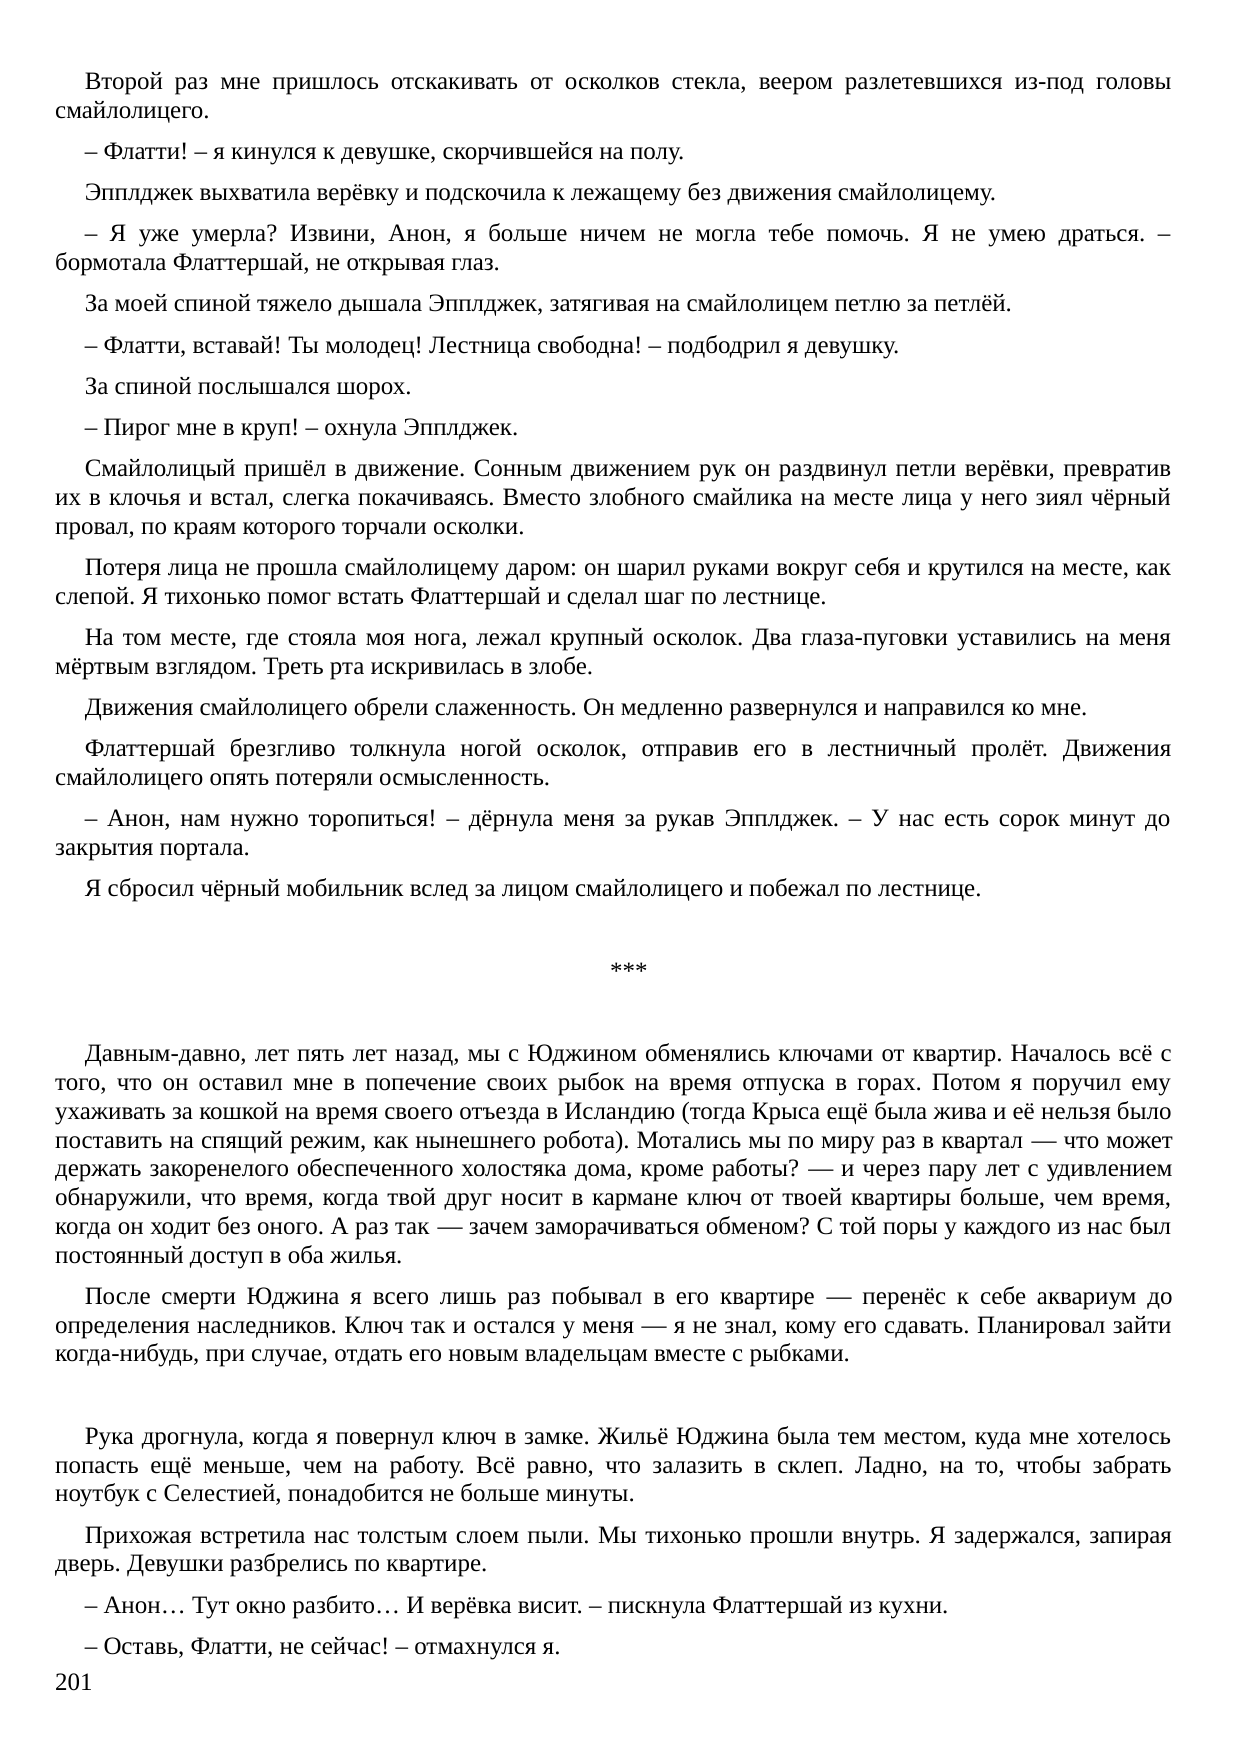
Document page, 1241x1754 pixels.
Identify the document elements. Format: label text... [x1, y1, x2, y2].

text За моей спиной тяжело дышала Эпплджек, затягивая на смайлолицем петлю за петлёй. [55, 288, 1173, 317]
text После смерти Юджина я всего лишь раз побывал в его квартире — перенёс к себе аквариум до определения наследников. Ключ так и остался у меня — я не знал, кому его сдавать. Планировал зайти когда-нибудь, при случае, отдать его новым владельцам вместе с рыбками. [55, 1281, 1173, 1367]
text – Анон… Тут окно разбито… И верёвка висит. – пискнула Флаттершай из кухни. [55, 1590, 1173, 1618]
text – Анон, нам нужно торопиться! – дёрнула меня за рукав Эпплджек. – У нас есть сорок минут до закрытия портала. [55, 803, 1173, 861]
text Флаттершай брезгливо толкнула ногой осколок, отправив его в лестничный пролёт. Движения смайлолицего опять потеряли осмысленность. [55, 733, 1173, 791]
text Второй раз мне пришлось отскакивать от осколков стекла, веером разлетевшихся из-под головы смайлолицего. [55, 66, 1173, 123]
text Движения смайлолицего обрели слаженность. Он медленно развернулся и направился ко мне. [55, 692, 1173, 721]
text *** [55, 956, 1173, 985]
text Потеря лица не прошла смайлолицему даром: он шарил руками вокруг себя и крутился на месте, как слепой. Я тихонько помог встать Флаттершай и сделал шаг по лестнице. [55, 552, 1173, 610]
text Прихожая встретила нас толстым слоем пыли. Мы тихонько прошли внутрь. Я задержался, запирая дверь. Девушки разбрелись по квартире. [55, 1520, 1173, 1577]
text За спиной послышался шорох. [55, 371, 1173, 400]
text Рука дрогнула, когда я повернул ключ в замке. Жильё Юджина была тем местом, куда мне хотелось попасть ещё меньше, чем на работу. Всё равно, что залазить в склеп. Ладно, на то, чтобы забрать ноутбук с Селестией, понадобится не больше минуты. [55, 1421, 1173, 1507]
text – Пирог мне в круп! – охнула Эпплджек. [55, 412, 1173, 441]
text – Флатти! – я кинулся к девушке, скорчившейся на полу. [55, 136, 1173, 165]
text Я сбросил чёрный мобильник вслед за лицом смайлолицего и побежал по лестнице. [55, 873, 1173, 902]
text – Я уже умерла? Извини, Анон, я больше ничем не могла тебе помочь. Я не умею драться. – бормотала Флаттершай, не открывая глаз. [55, 218, 1173, 276]
text Смайлолицый пришёл в движение. Сонным движением рук он раздвинул петли верёвки, превратив их в клочья и встал, слегка покачиваясь. Вместо злобного смайлика на месте лица у него зиял чёрный провал, по краям которого торчали осколки. [55, 453, 1173, 540]
text – Оставь, Флатти, не сейчас! – отмахнулся я. [55, 1631, 1173, 1660]
text Давным-давно, лет пять лет назад, мы с Юджином обменялись ключами от квартир. Началось всё с того, что он оставил мне в попечение своих рыбок на время отпуска в горах. Потом я поручил ему ухаживать за кошкой на время своего отъезда в Исландию (тогда Крыса ещё была жива и её нельзя было поставить на спящий режим, как нынешнего робота). Мотались мы по миру раз в квартал — что может держать закоренелого обеспеченного холостяка дома, кроме работы? — и через пару лет с удивлением обнаружили, что время, когда твой друг носит в кармане ключ от твоей квартиры больше, чем время, когда он ходит без оного. А раз так — зачем заморачиваться обменом? С той поры у каждого из нас был постоянный доступ в оба жилья. [55, 1038, 1173, 1268]
text На том месте, где стояла моя нога, лежал крупный осколок. Два глаза-пуговки уставились на меня мёртвым взглядом. Треть рта искривилась в злобе. [55, 622, 1173, 680]
text – Флатти, вставай! Ты молодец! Лестница свободна! – подбодрил я девушку. [55, 330, 1173, 358]
text Эпплджек выхватила верёвку и подскочила к лежащему без движения смайлолицему. [55, 177, 1173, 206]
